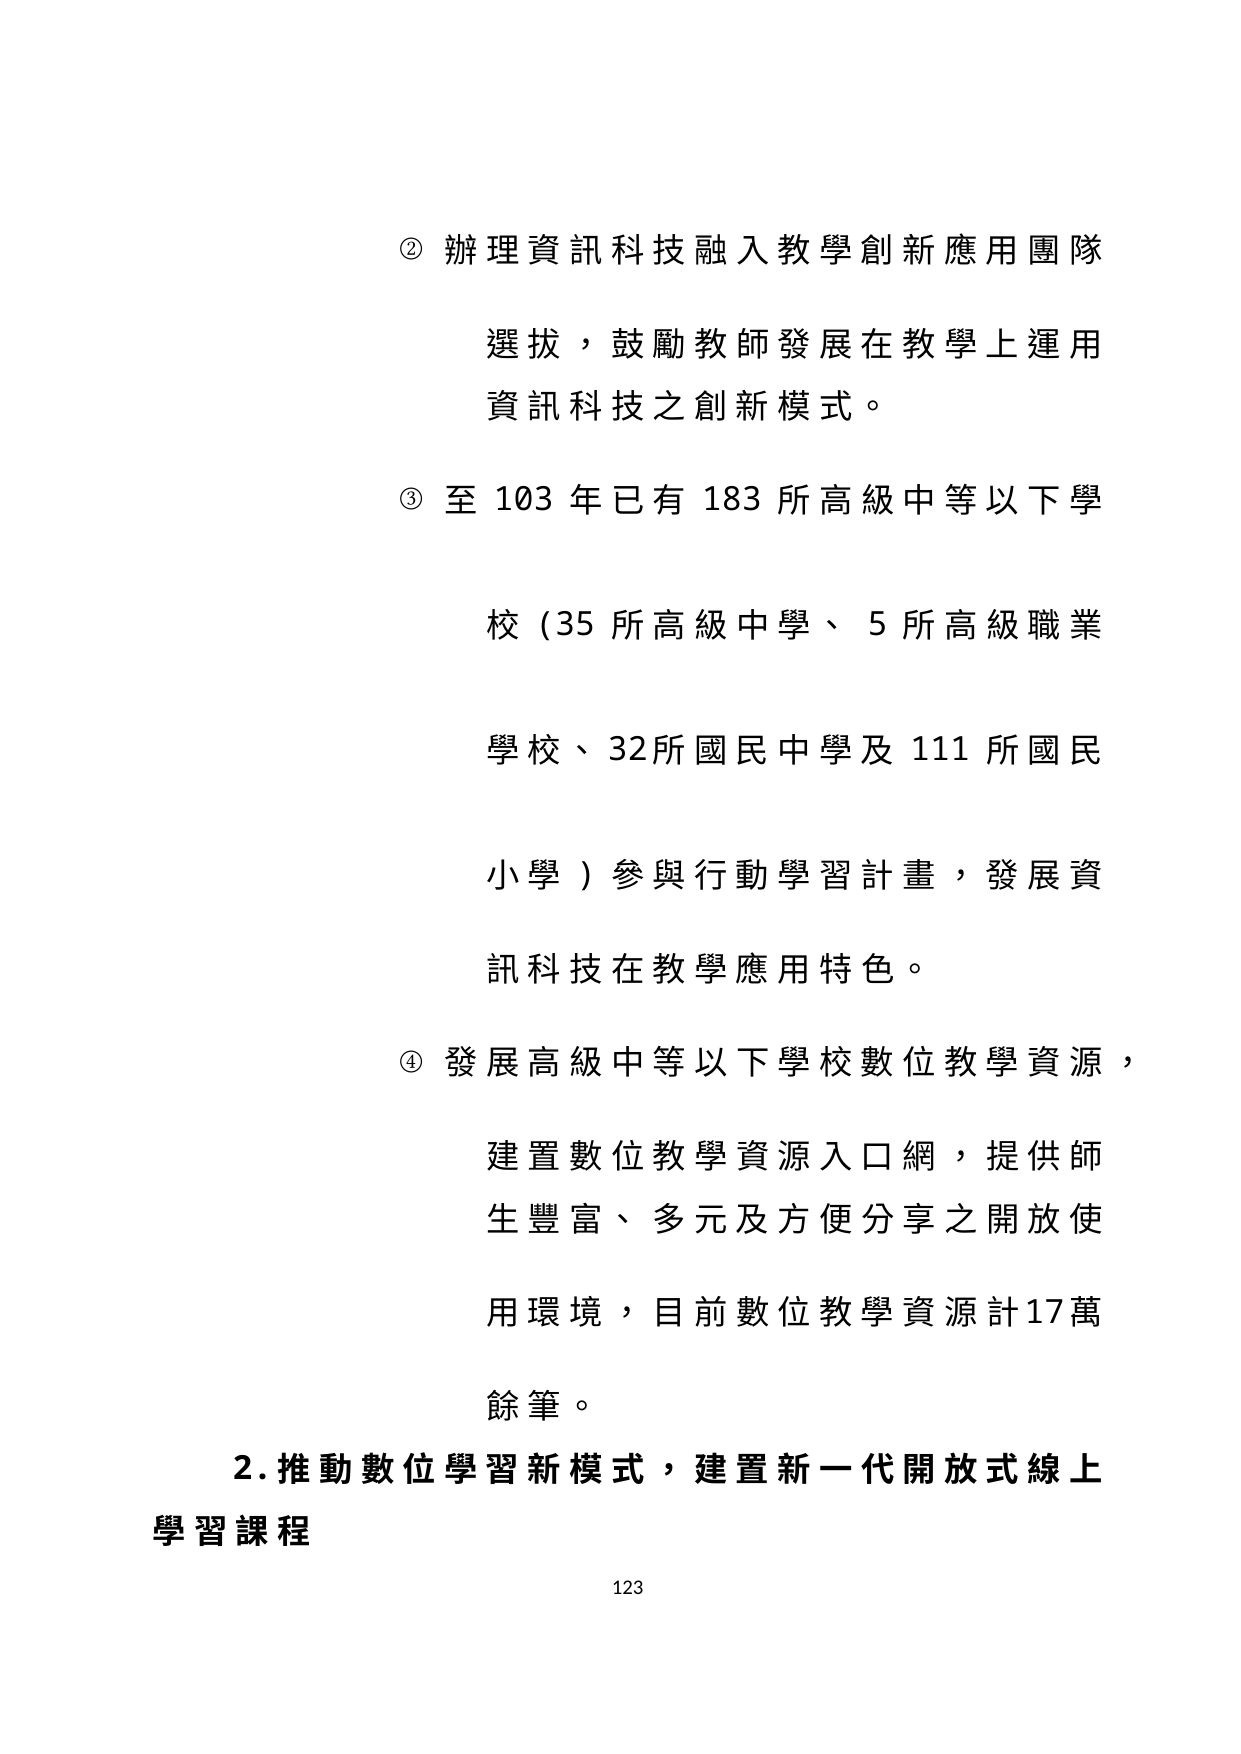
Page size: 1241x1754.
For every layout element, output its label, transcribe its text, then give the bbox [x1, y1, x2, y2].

list 辦理資訊科技融入教學創新應用團隊選拔，鼓勵教師發展在教學上運用資訊科技之創新模式。 [371, 175, 1107, 425]
list 至103年已有183所高級中等以下學校(35所高級中學、5所高級職業學校、32所國民中學及111所國民小學)參與行動學習計畫，發展資訊科技在教學應用特色。 [371, 425, 1107, 987]
text 2.推動數位學習新模式，建置新一代開放式線上學習課程 [148, 1425, 1107, 1550]
list 發展高級中等以下學校數位教學資源，建置數位教學資源入口網，提供師生豐富、多元及方便分享之開放使用環境，目前數位教學資源計17萬餘筆。 [371, 987, 1107, 1425]
